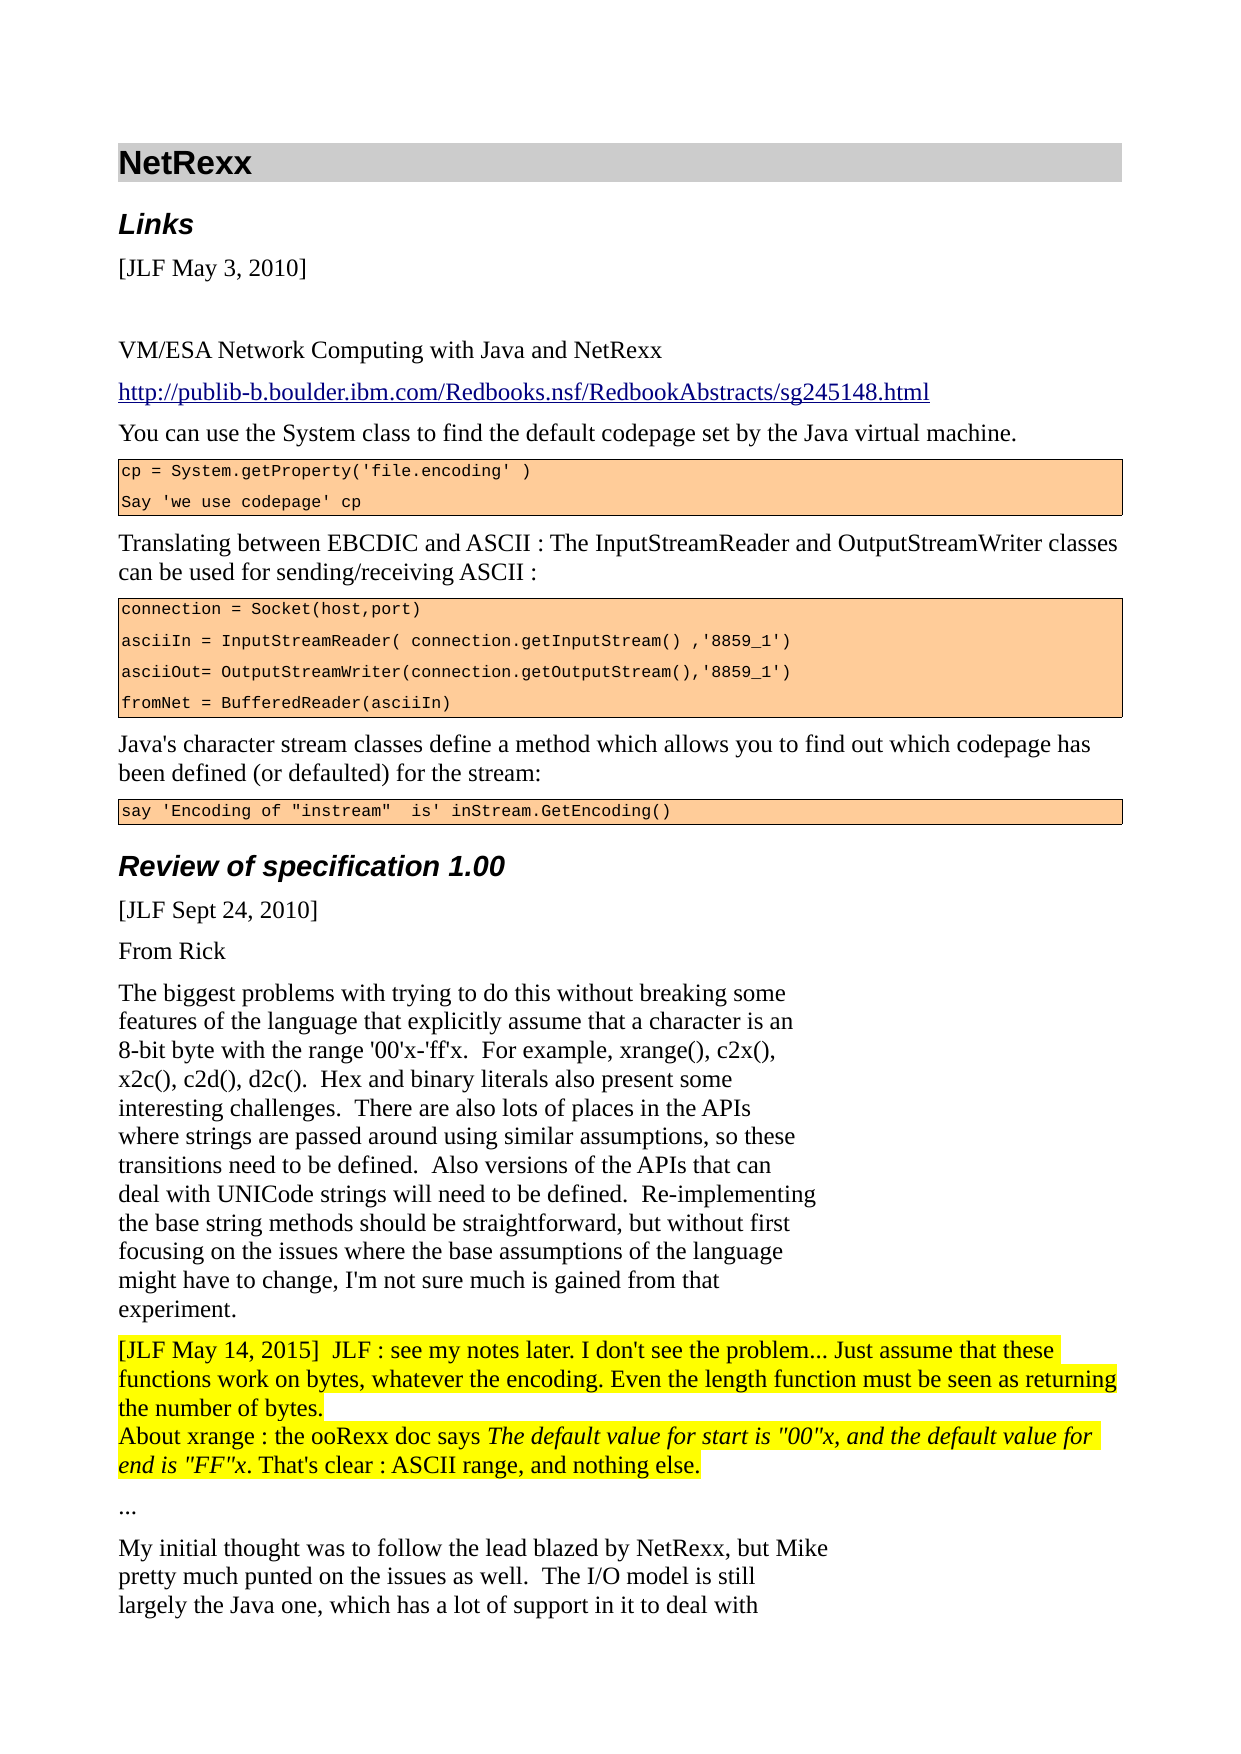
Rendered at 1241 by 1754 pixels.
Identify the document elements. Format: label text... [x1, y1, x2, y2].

text fromNet = BufferedReader(asciiIn) [119, 692, 1122, 717]
text Java's character stream classes define a method which allows you to find out which codepage has been defined (or defaulted) for the stream: [118, 729, 1122, 787]
text From Rick [118, 936, 1122, 965]
text VM/ESA Network Computing with Java and NetRexx [118, 335, 1122, 364]
text My initial thought was to follow the lead blazed by NetRexx, but Mike pretty much punted on the issues as well. The I/O model is still largely the Java one, which has a lot of support in it to deal with [118, 1533, 1122, 1619]
text say 'Encoding of "instream" is' inStream.GetEncoding() [119, 800, 1122, 824]
text [JLF Sept 24, 2010] [118, 895, 1122, 924]
text Translating between EBCDIC and ASCII : The InputStreamReader and OutputStreamWriter classes can be used for sending/receiving ASCII : [118, 528, 1122, 585]
text ... [118, 1491, 1122, 1520]
text asciiOut= OutputStreamWriter(connection.getOutputStream(),'8859_1') [119, 661, 1122, 682]
text connection = Socket(host,port) [119, 599, 1122, 620]
text [JLF May 14, 2015] JLF : see my notes later. I don't see the problem... Just assume that these functions work on bytes, whatever the encoding. Even the length function must be seen as returning the number of bytes. About xrange : the ooRexx doc says The default value for start is "00"x, and the default value for end is "FF"x. That's clear : ASCII range, and nothing else. [118, 1335, 1122, 1479]
subtitle Links [118, 207, 1122, 240]
subtitle NetRexx [118, 143, 1122, 182]
text The biggest problems with trying to do this without breaking some features of the language that explicitly assume that a character is an 8-bit byte with the range '00'x-'ff'x. For example, xrange(), c2x(), x2c(), c2d(), d2c(). Hex and binary literals also present some interesting challenges. There are also lots of places in the APIs where strings are passed around using similar assumptions, so these transitions need to be defined. Also versions of the APIs that can deal with UNICode strings will need to be defined. Re-implementing the base string methods should be straightforward, but without first focusing on the issues where the base assumptions of the language might have to change, I'm not sure much is gained from that experiment. [118, 978, 1122, 1323]
text [JLF May 3, 2010] [118, 253, 1122, 282]
subtitle Review of specification 1.00 [118, 849, 1122, 883]
text asciiIn = InputStreamReader( connection.getInputStream() ,'8859_1') [119, 629, 1122, 651]
text Say 'we use codepage' cp [119, 490, 1122, 515]
text cp = System.getProperty('file.encoding' ) [119, 460, 1122, 481]
text http://publib-b.boulder.ibm.com/Redbooks.nsf/RedbookAbstracts/sg245148.html [118, 377, 1122, 405]
text You can use the System class to find the default codepage set by the Java virtual machine. [118, 418, 1122, 447]
